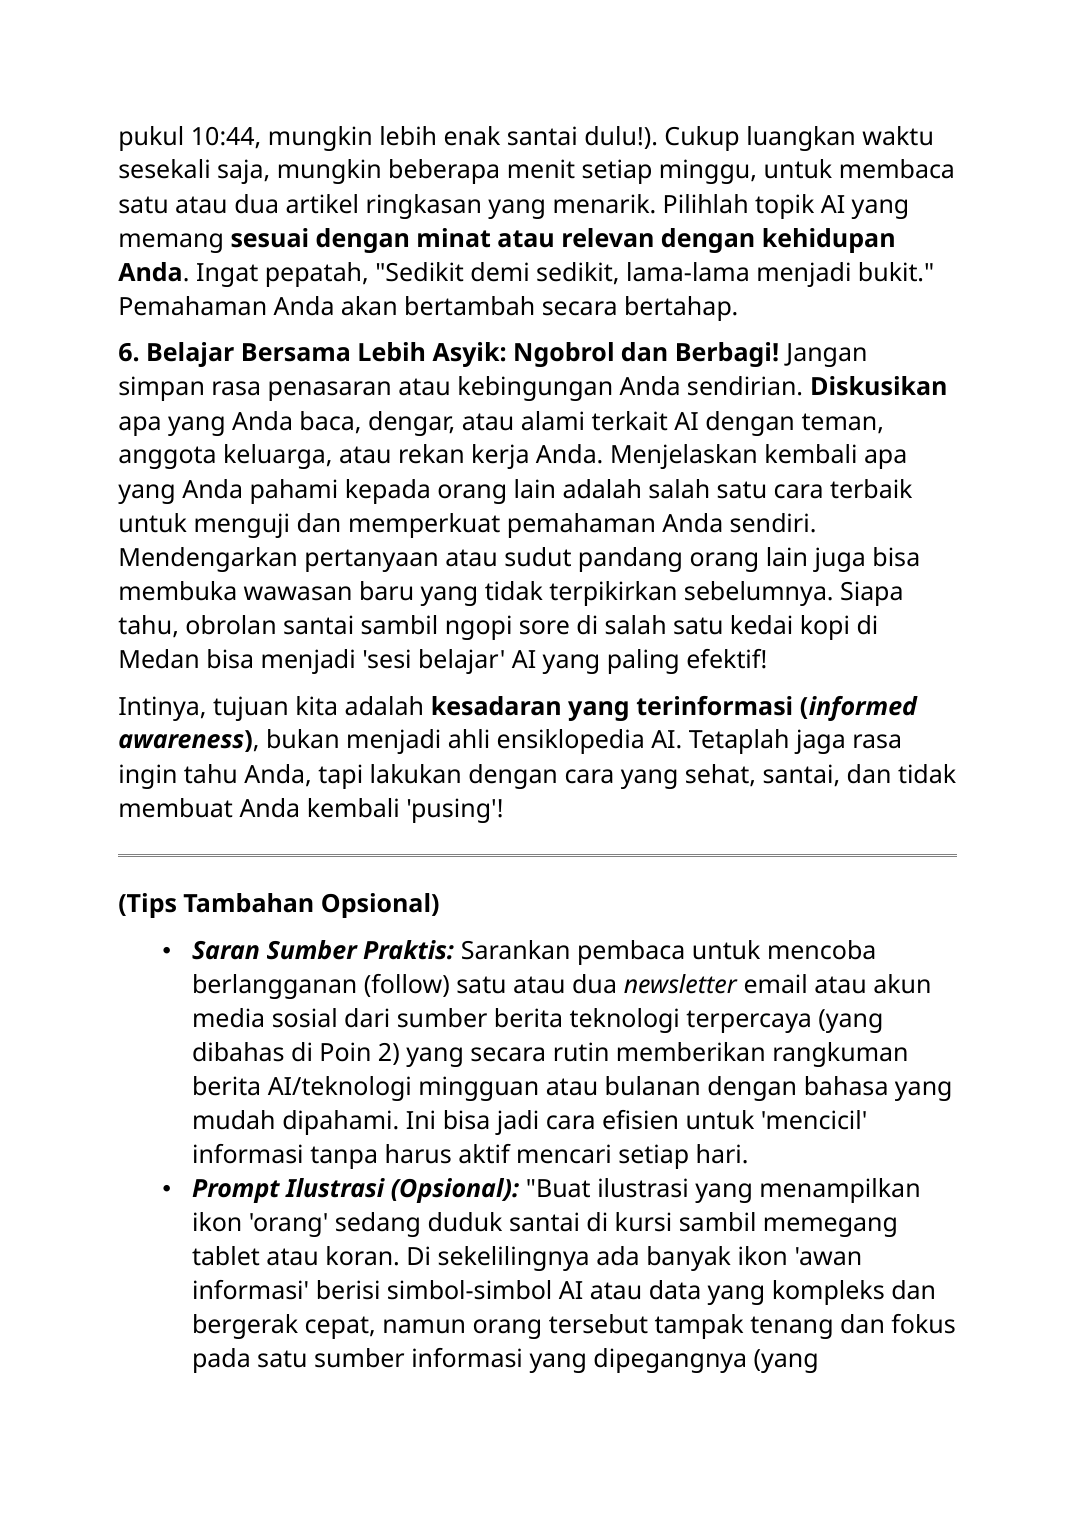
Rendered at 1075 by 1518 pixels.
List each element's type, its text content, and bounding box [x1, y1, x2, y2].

list Saran Sumber Praktis: Sarankan pembaca untuk mencoba berlangganan (follow) satu atau dua newsletter email atau akun media sosial dari sumber berita teknologi terpercaya (yang dibahas di Poin 2) yang secara rutin memberikan rangkuman berita AI/teknologi mingguan atau bulanan dengan bahasa yang mudah dipahami. Ini bisa jadi cara efisien untuk 'mencicil' informasi tanpa harus aktif mencari setiap hari. [162, 932, 957, 1171]
list Prompt Ilustrasi (Opsional): "Buat ilustrasi yang menampilkan ikon 'orang' sedang duduk santai di kursi sambil memegang tablet atau koran. Di sekelilingnya ada banyak ikon 'awan informasi' berisi simbol-simbol AI atau data yang kompleks dan bergerak cepat, namun orang tersebut tampak tenang dan fokus pada satu sumber informasi yang dipegangnya (yang [162, 1171, 957, 1375]
text pukul 10:44, mungkin lebih enak santai dulu!). Cukup luangkan waktu sesekali saja, mungkin beberapa menit setiap minggu, untuk membaca satu atau dua artikel ringkasan yang menarik. Pilihlah topik AI yang memang sesuai dengan minat atau relevan dengan kehidupan Anda. Ingat pepatah, "Sedikit demi sedikit, lama-lama menjadi bukit." Pemahaman Anda akan bertambah secara bertahap. [118, 118, 957, 322]
text 6. Belajar Bersama Lebih Asyik: Ngobrol dan Berbagi! Jangan simpan rasa penasaran atau kebingungan Anda sendirian. Diskusikan apa yang Anda baca, dengar, atau alami terkait AI dengan teman, anggota keluarga, atau rekan kerja Anda. Menjelaskan kembali apa yang Anda pahami kepada orang lain adalah salah satu cara terbaik untuk menguji dan memperkuat pemahaman Anda sendiri. Mendengarkan pertanyaan atau sudut pandang orang lain juga bisa membuka wawasan baru yang tidak terpikirkan sebelumnya. Siapa tahu, obrolan santai sambil ngopi sore di salah satu kedai kopi di Medan bisa menjadi 'sesi belajar' AI yang paling efektif! [118, 335, 957, 676]
text (Tips Tambahan Opsional) [118, 886, 957, 920]
text Intinya, tujuan kita adalah kesadaran yang terinformasi (informed awareness), bukan menjadi ahli ensiklopedia AI. Tetaplah jaga rasa ingin tahu Anda, tapi lakukan dengan cara yang sehat, santai, dan tidak membuat Anda kembali 'pusing'! [118, 688, 957, 824]
